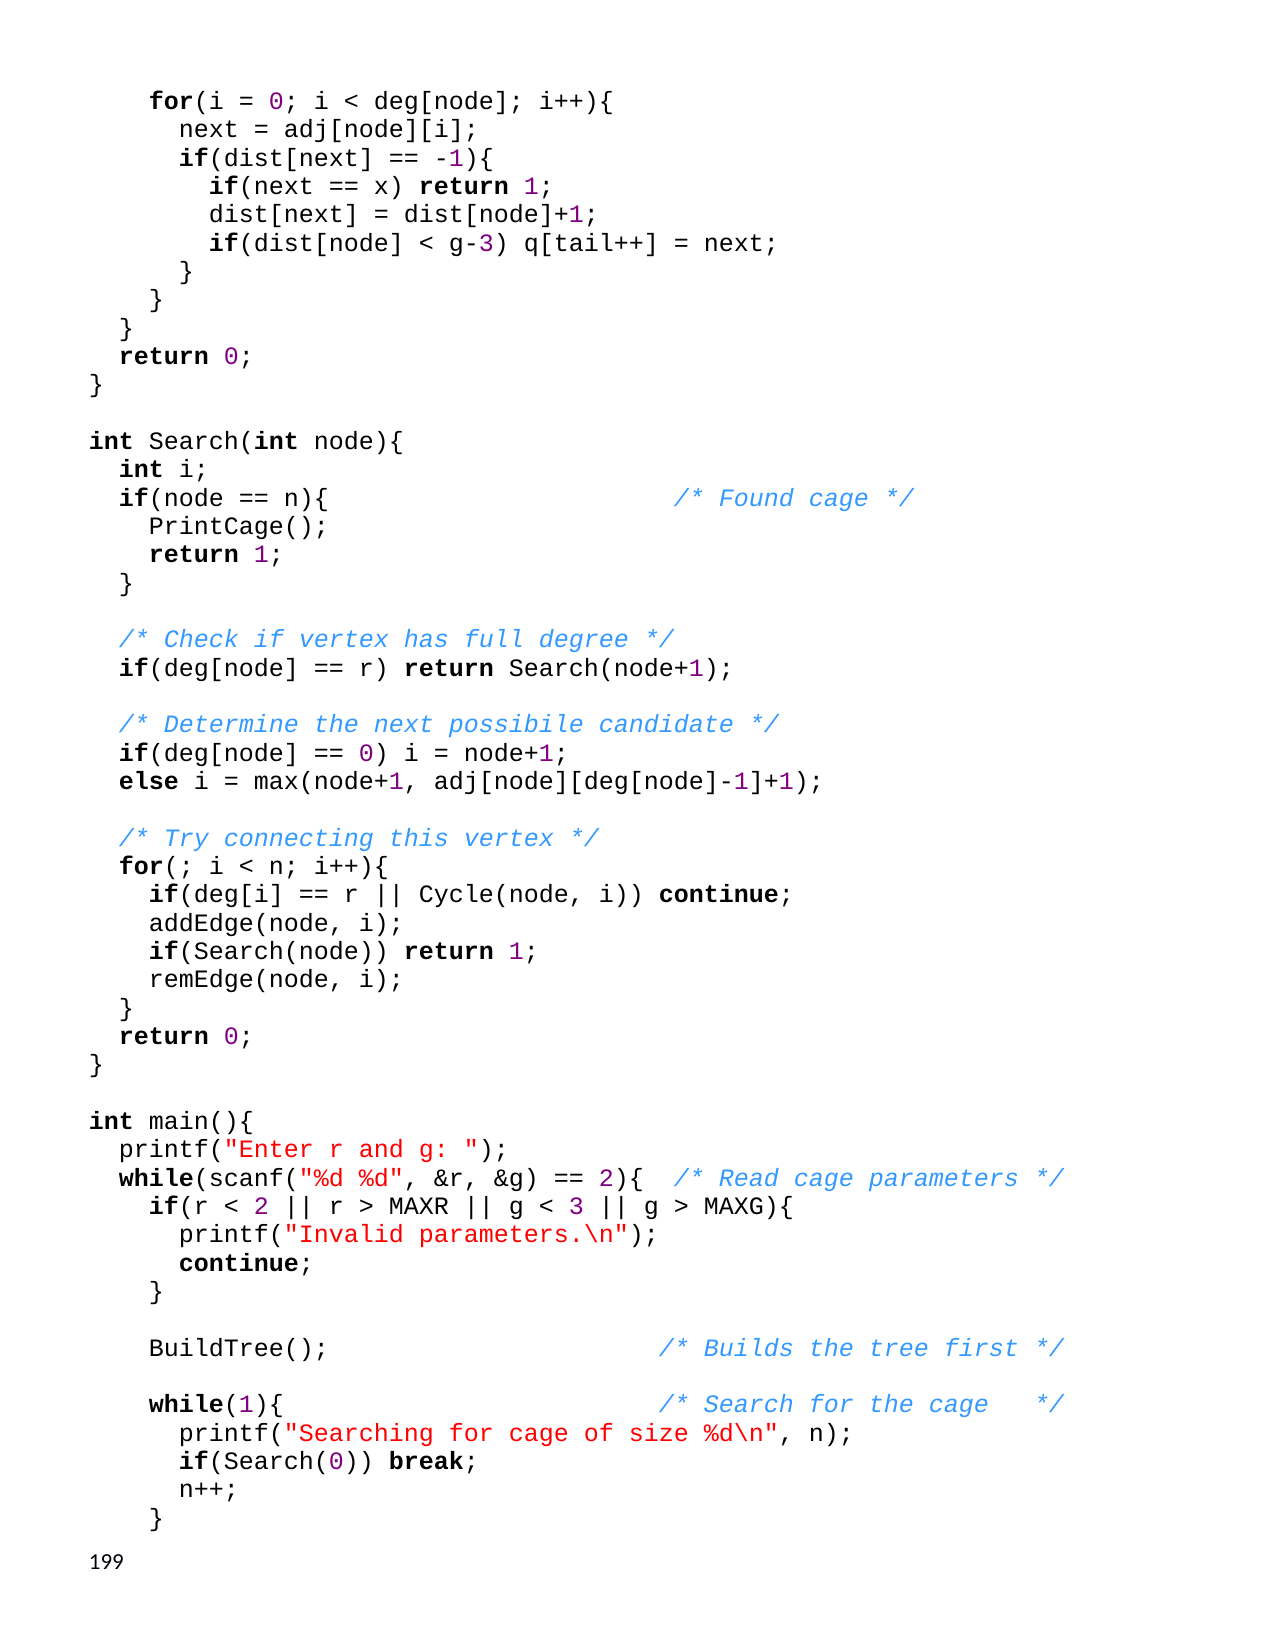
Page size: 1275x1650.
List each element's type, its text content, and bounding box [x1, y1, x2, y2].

text printf("Searching for cage of size %d\n", n); [89, 1420, 1186, 1449]
text if(deg[node] == 0) i = node+1; [89, 740, 1186, 769]
text while(1){ /* Search for the cage */ [89, 1392, 1186, 1420]
text } [89, 372, 1186, 400]
text else i = max(node+1, adj[node][deg[node]-1]+1); [89, 769, 1186, 797]
text if(deg[node] == r) return Search(node+1); [89, 655, 1186, 684]
text } [89, 1052, 1186, 1080]
text int main(){ [89, 1109, 1186, 1137]
text PrintCage(); [89, 514, 1186, 542]
text } [89, 259, 1186, 287]
text /* Check if vertex has full degree */ [89, 627, 1186, 655]
text if(Search(node)) return 1; [89, 939, 1186, 967]
text if(Search(0)) break; [89, 1449, 1186, 1477]
text } [89, 287, 1186, 315]
text if(r < 2 || r > MAXR || g < 3 || g > MAXG){ [89, 1194, 1186, 1222]
text addEdge(node, i); [89, 910, 1186, 939]
text printf("Enter r and g: "); [89, 1137, 1186, 1165]
text } [89, 570, 1186, 599]
text /* Try connecting this vertex */ [89, 825, 1186, 854]
text printf("Invalid parameters.\n"); [89, 1222, 1186, 1250]
text int Search(int node){ [89, 429, 1186, 457]
text } [89, 1279, 1186, 1307]
text n++; [89, 1477, 1186, 1505]
text remEdge(node, i); [89, 967, 1186, 995]
text for(i = 0; i < deg[node]; i++){ [89, 89, 1186, 117]
text next = adj[node][i]; [89, 117, 1186, 145]
text return 1; [89, 542, 1186, 570]
text if(deg[i] == r || Cycle(node, i)) continue; [89, 882, 1186, 910]
text return 0; [89, 1024, 1186, 1052]
text int i; [89, 457, 1186, 485]
text BuildTree(); /* Builds the tree first */ [89, 1335, 1186, 1364]
text for(; i < n; i++){ [89, 854, 1186, 882]
text if(next == x) return 1; [89, 174, 1186, 202]
text } [89, 995, 1186, 1024]
text dist[next] = dist[node]+1; [89, 202, 1186, 230]
text if(dist[next] == -1){ [89, 145, 1186, 174]
text while(scanf("%d %d", &r, &g) == 2){ /* Read cage parameters */ [89, 1165, 1186, 1194]
text continue; [89, 1250, 1186, 1279]
text if(node == n){ /* Found cage */ [89, 485, 1186, 514]
text return 0; [89, 344, 1186, 372]
text } [89, 315, 1186, 344]
text if(dist[node] < g-3) q[tail++] = next; [89, 230, 1186, 259]
text } [89, 1505, 1186, 1534]
text /* Determine the next possibile candidate */ [89, 712, 1186, 740]
